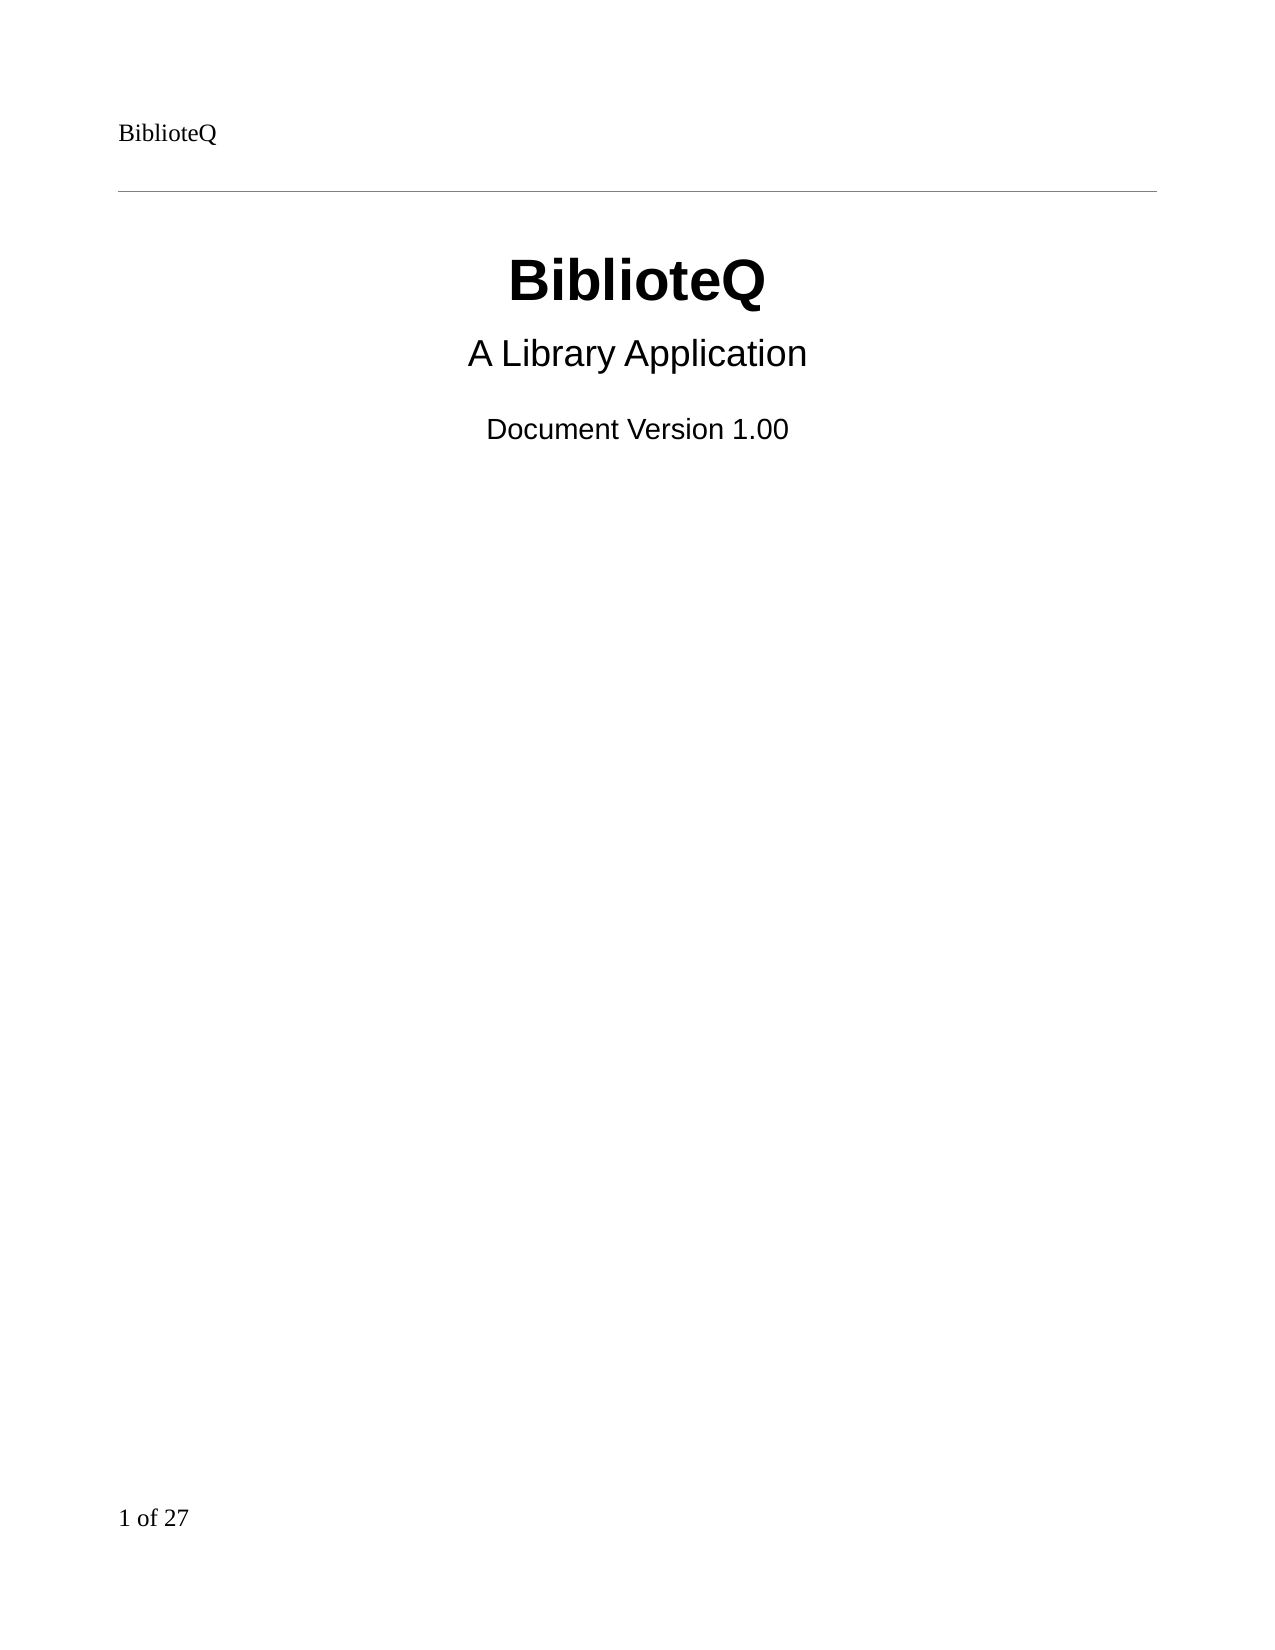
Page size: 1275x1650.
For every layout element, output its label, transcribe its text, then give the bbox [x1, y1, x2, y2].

subtitle Document Version 1.00 [118, 412, 1157, 446]
title BiblioteQ [118, 246, 1157, 313]
subtitle A Library Application [118, 331, 1157, 374]
